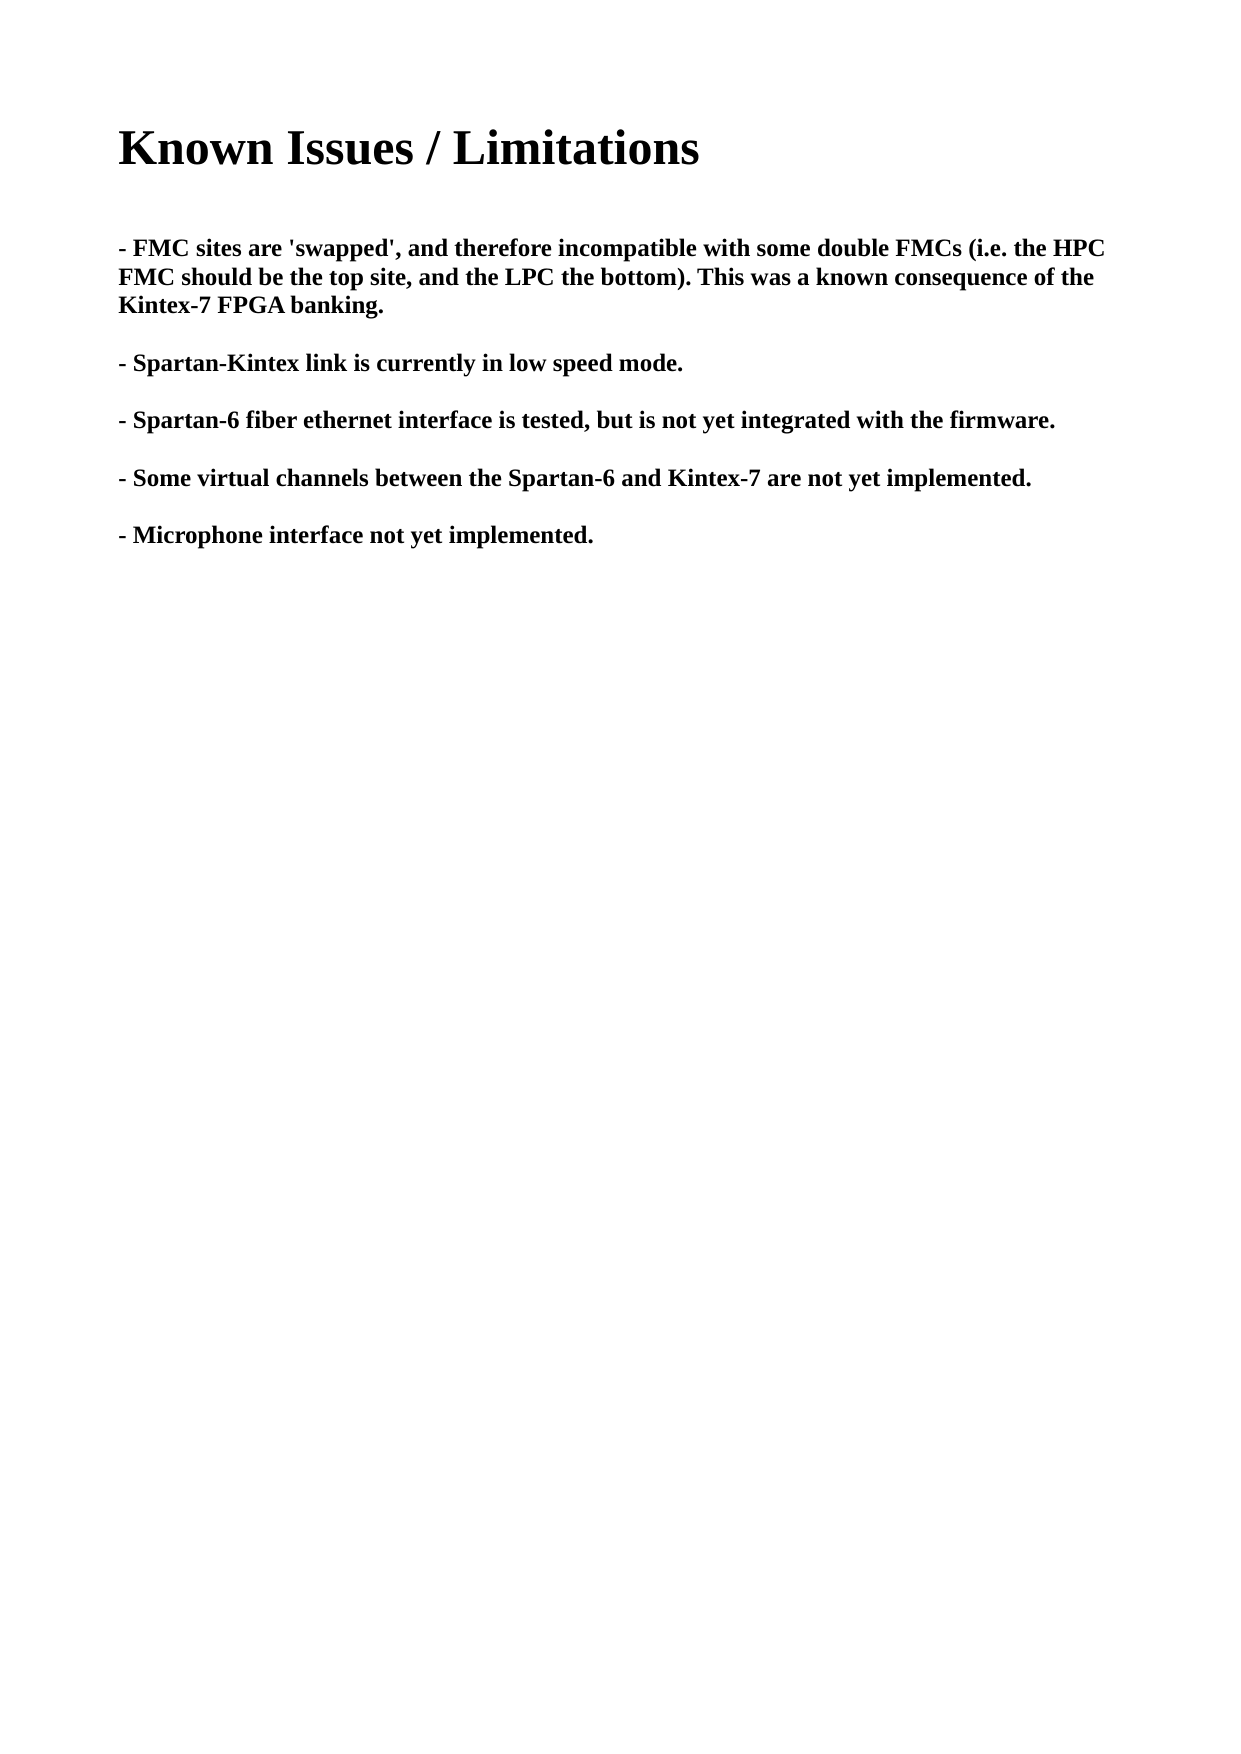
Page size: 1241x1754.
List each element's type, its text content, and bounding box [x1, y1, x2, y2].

text - Some virtual channels between the Spartan-6 and Kintex-7 are not yet implemented. [118, 463, 1122, 492]
text Known Issues / Limitations [118, 118, 1122, 176]
text - Microphone interface not yet implemented. [118, 521, 1122, 549]
text - Spartan-6 fiber ethernet interface is tested, but is not yet integrated with the firmware. [118, 406, 1122, 434]
text - Spartan-Kintex link is currently in low speed mode. [118, 348, 1122, 377]
text - FMC sites are 'swapped', and therefore incompatible with some double FMCs (i.e. the HPC FMC should be the top site, and the LPC the bottom). This was a known consequence of the Kintex-7 FPGA banking. [118, 233, 1122, 319]
